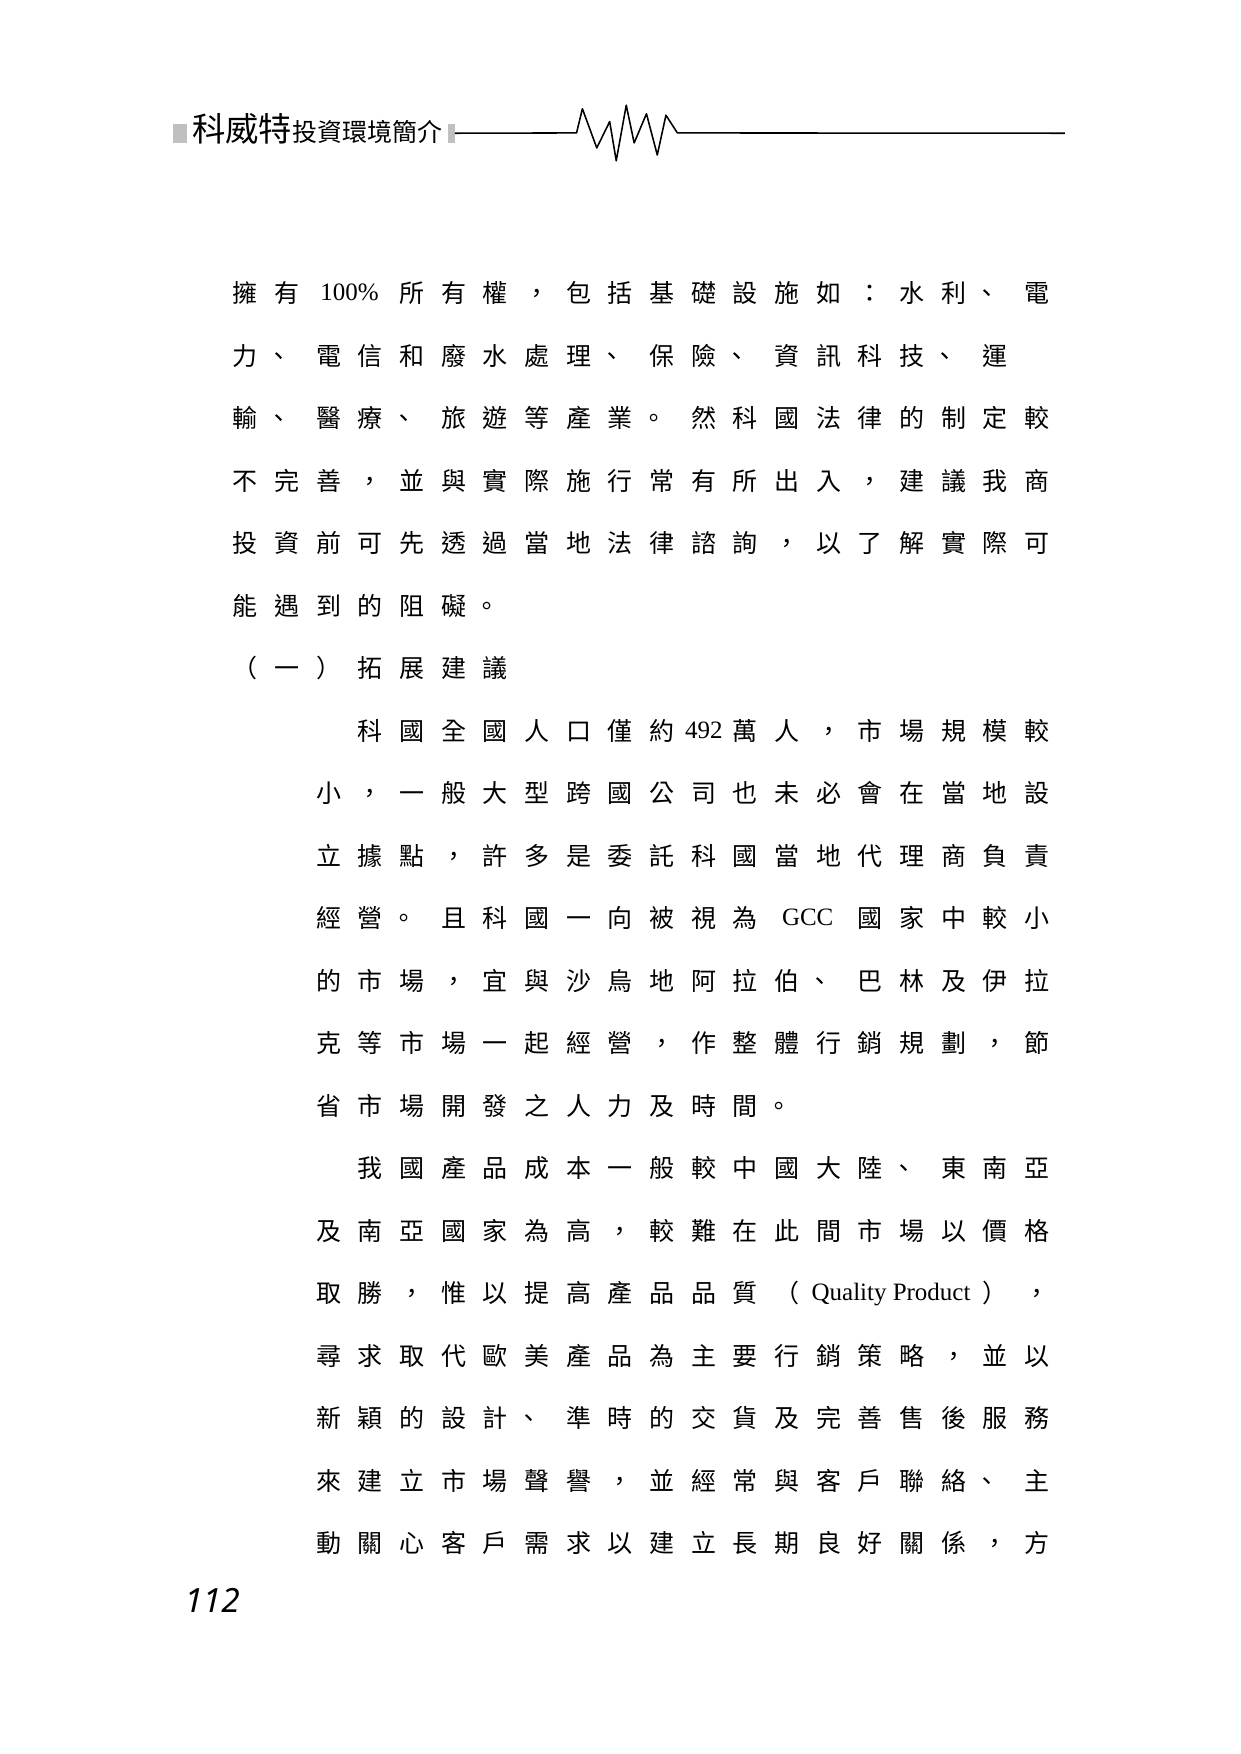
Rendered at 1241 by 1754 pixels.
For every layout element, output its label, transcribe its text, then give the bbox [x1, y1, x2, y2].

text 科國全國人口僅約492萬人，市場規模較小，一般大型跨國公司也未必會在當地設立據點，許多是委託科國當地代理商負責經營。且科國一向被視為GCC國家中較小的市場，宜與沙烏地阿拉伯、巴林及伊拉克等市場一起經營，作整體行銷規劃，節省市場開發之人力及時間。 [281, 688, 1058, 1125]
text 我國產品成本一般較中國大陸、東南亞及南亞國家為高，較難在此間市場以價格取勝，惟以提高產品品質（Quality Product），尋求取代歐美產品為主要行銷策略，並以新穎的設計、準時的交貨及完善售後服務來建立市場聲譽，並經常與客戶聯絡、主動關心客戶需求以建立長期良好關係，方 [281, 1125, 1058, 1563]
text 擁有100%所有權，包括基礎設施如：水利、電力、電信和廢水處理、保險、資訊科技、運輸、醫療、旅遊等產業。然科國法律的制定較不完善，並與實際施行常有所出入，建議我商投資前可先透過當地法律諮詢，以了解實際可能遇到的阻礙。 [224, 250, 1058, 625]
text （一）拓展建議 [207, 625, 1058, 688]
